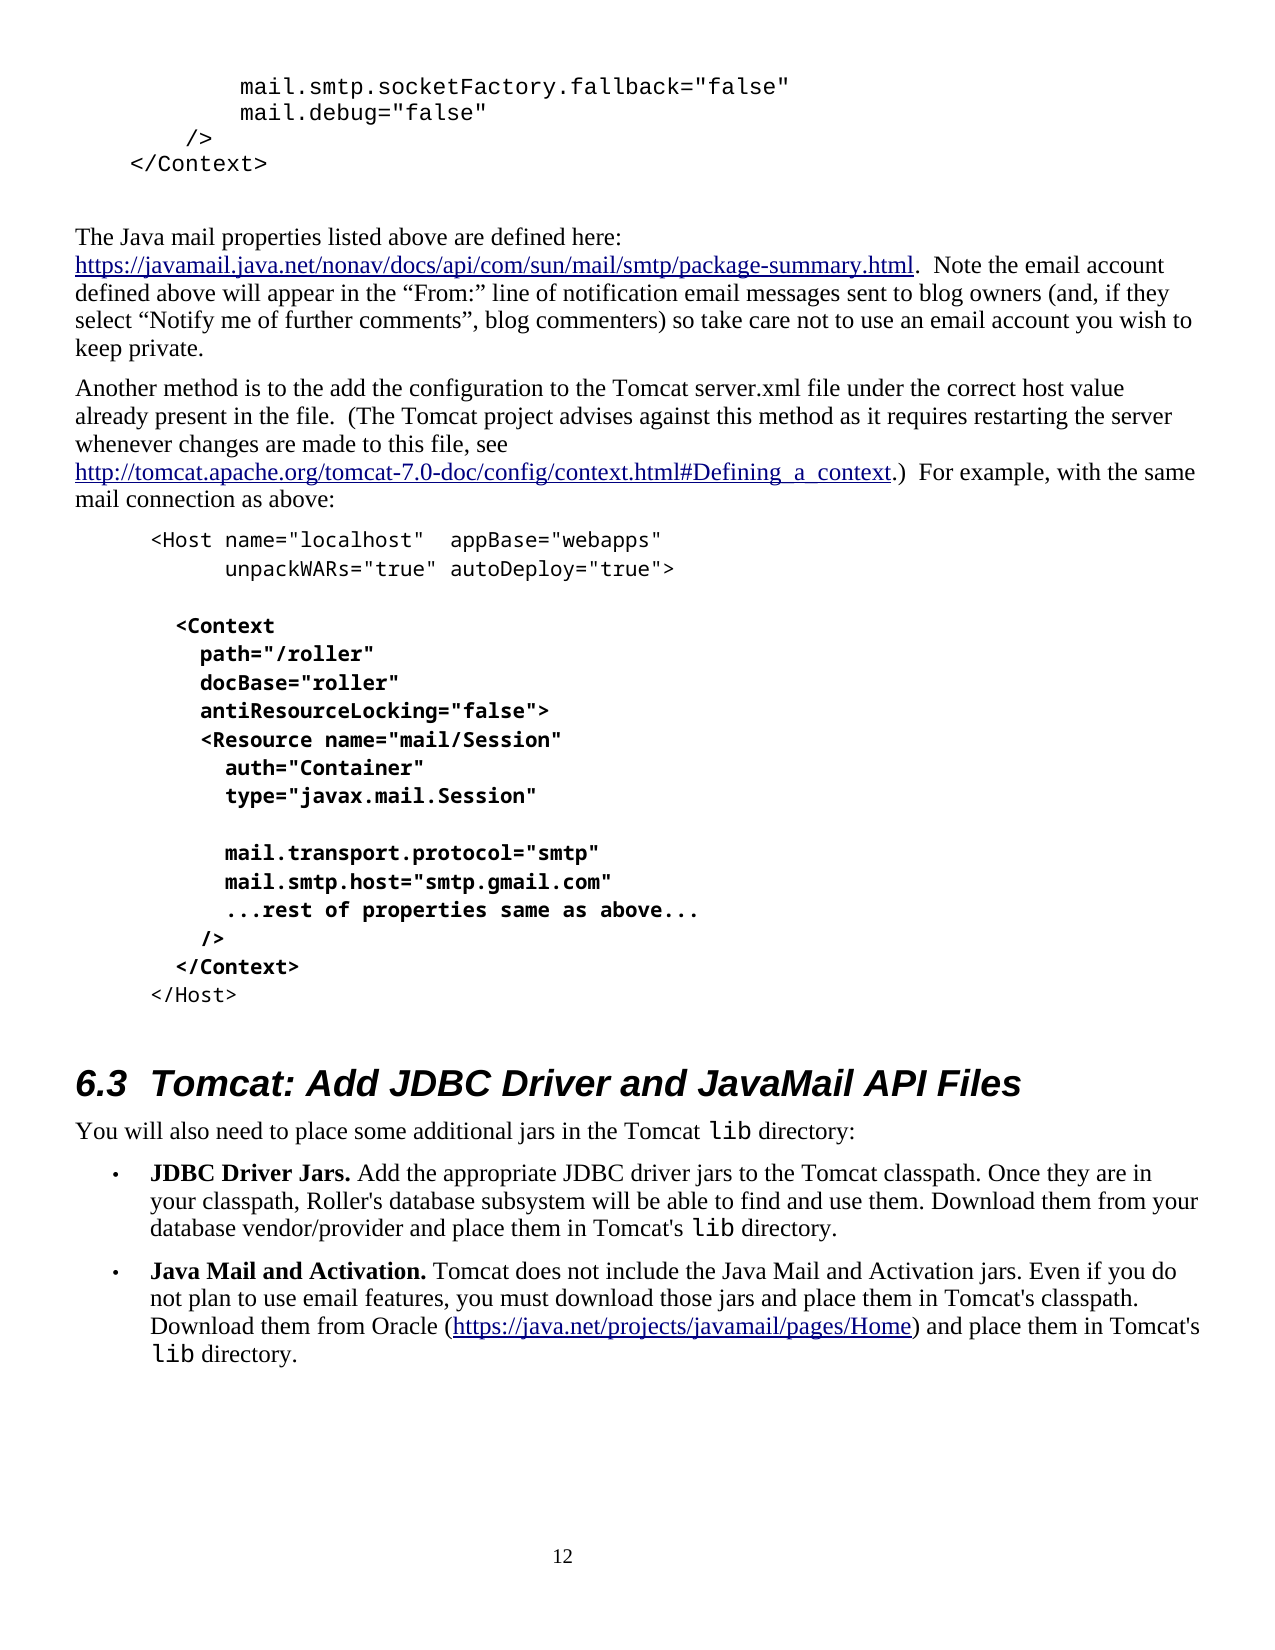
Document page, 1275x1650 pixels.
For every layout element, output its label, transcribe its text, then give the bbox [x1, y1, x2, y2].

text </Context> [75, 952, 1200, 981]
text mail.smtp.socketFactory.fallback="false" [75, 75, 1200, 101]
text mail.debug="false" [75, 101, 1200, 127]
text <Context [75, 611, 1200, 639]
text Another method is to the add the configuration to the Tomcat server.xml file under the correct host value already present in the file. (The Tomcat project advises against this method as it requires restarting the server whenever changes are made to this file, see http://tomcat.apache.org/tomcat-7.0-doc/config/context.html#Defining_a_context.) For example, with the same mail connection as above: [75, 374, 1200, 513]
text unpackWARs="true" autoDeploy="true"> [75, 554, 1200, 582]
text /> [75, 924, 1200, 952]
text mail.transport.protocol="smtp" [75, 838, 1200, 867]
text ...rest of properties same as above... [75, 895, 1200, 924]
subtitle Tomcat: Add JDBC Driver and JavaMail API Files [75, 1062, 1200, 1104]
text </Host> [75, 981, 1200, 1009]
text antiResourceLocking="false"> [75, 696, 1200, 725]
list Java Mail and Activation. Tomcat does not include the Java Mail and Activation jars. Even if you do not plan to use email features, you must download those jars and place them in Tomcat's classpath. Download them from Oracle (https://java.net/projects/javamail/pages/Home) and place them in Tomcat's lib directory. [112, 1257, 1200, 1370]
text path="/roller" [75, 639, 1200, 668]
text <Host name="localhost" appBase="webapps" [75, 526, 1200, 554]
text The Java mail properties listed above are defined here: https://javamail.java.net/nonav/docs/api/com/sun/mail/smtp/package-summary.html. Note the email account defined above will appear in the “From:” line of notification email messages sent to blog owners (and, if they select “Notify me of further comments”, blog commenters) so take care not to use an email account you wish to keep private. [75, 223, 1200, 362]
text /> [75, 127, 1200, 153]
text You will also need to place some additional jars in the Tomcat lib directory: [75, 1117, 1200, 1147]
text type="javax.mail.Session" [75, 782, 1200, 810]
text docBase="roller" [75, 668, 1200, 696]
list JDBC Driver Jars. Add the appropriate JDBC driver jars to the Tomcat classpath. Once they are in your classpath, Roller's database subsystem will be able to find and use them. Download them from your database vendor/provider and place them in Tomcat's lib directory. [112, 1159, 1200, 1244]
text </Context> [75, 153, 1200, 179]
text auth="Container" [75, 753, 1200, 782]
text <Resource name="mail/Session" [75, 725, 1200, 753]
text mail.smtp.host="smtp.gmail.com" [75, 867, 1200, 895]
